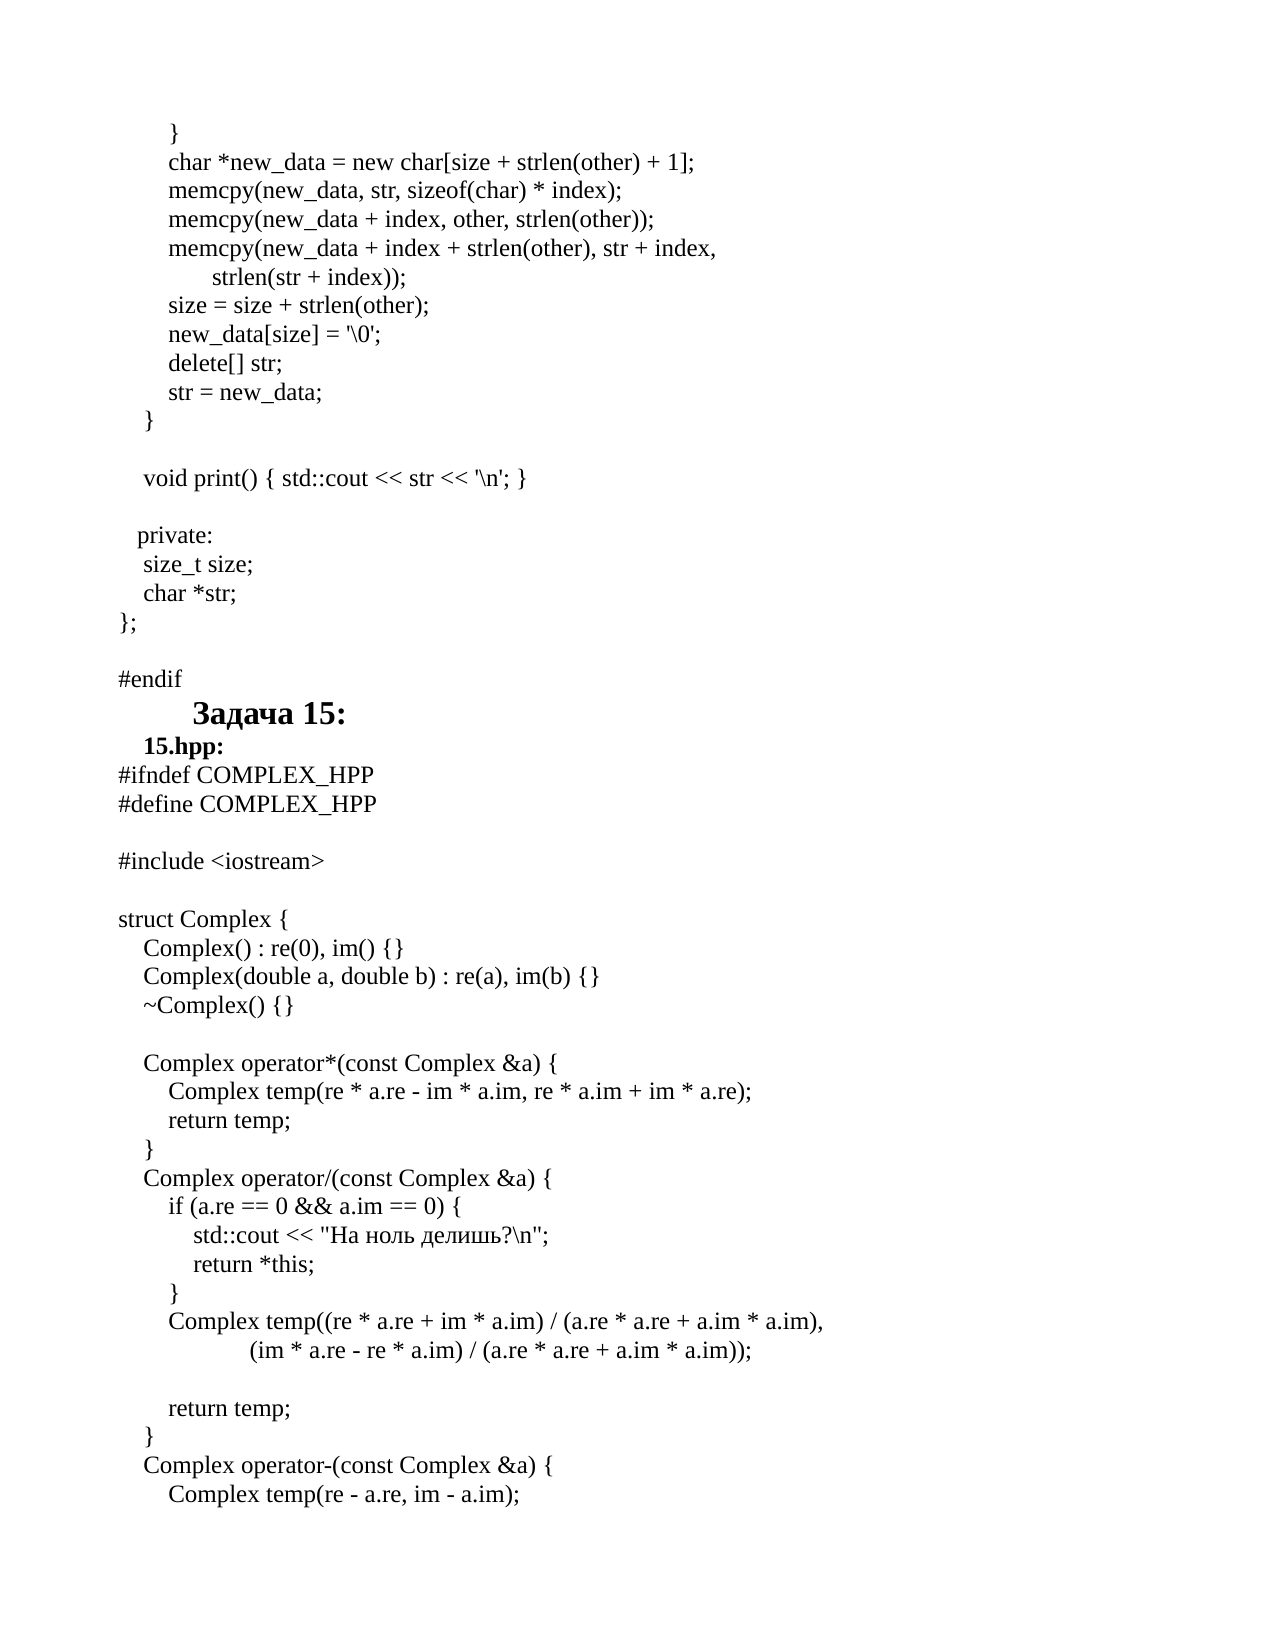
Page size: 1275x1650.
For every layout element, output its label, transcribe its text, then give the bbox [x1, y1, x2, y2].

text Complex operator-(const Complex &a) { [118, 1450, 1157, 1479]
text memcpy(new_data + index + strlen(other), str + index, [118, 233, 1157, 262]
text Complex operator/(const Complex &a) { [118, 1163, 1157, 1191]
text memcpy(new_data, str, sizeof(char) * index); [118, 176, 1157, 204]
text return temp; [118, 1393, 1157, 1421]
text memcpy(new_data + index, other, strlen(other)); [118, 204, 1157, 233]
text size = size + strlen(other); [118, 291, 1157, 319]
text char *new_data = new char[size + strlen(other) + 1]; [118, 147, 1157, 176]
text Complex(double a, double b) : re(a), im(b) {} [118, 961, 1157, 990]
text void print() { std::cout << str << '\n'; } [118, 463, 1157, 492]
text new_data[size] = '\0'; [118, 319, 1157, 348]
text delete[] str; [118, 348, 1157, 377]
text Complex temp(re - a.re, im - a.im); [118, 1479, 1157, 1508]
text private: [118, 521, 1157, 549]
text char *str; [118, 578, 1157, 607]
text } [118, 118, 1157, 147]
text (im * a.re - re * a.im) / (a.re * a.re + a.im * a.im)); [118, 1335, 1157, 1364]
text Complex() : re(0), im() {} [118, 933, 1157, 961]
text #ifndef COMPLEX_HPP [118, 760, 1157, 789]
text size_t size; [118, 549, 1157, 578]
text #include <iostream> [118, 846, 1157, 875]
text 15.hpp: [118, 731, 1157, 760]
text #define COMPLEX_HPP [118, 789, 1157, 818]
text Complex temp(re * a.re - im * a.im, re * a.im + im * a.re); [118, 1076, 1157, 1105]
text #endif [118, 664, 1157, 693]
text str = new_data; [118, 377, 1157, 406]
text } [118, 406, 1157, 434]
text Задача 15: [118, 693, 1157, 731]
text }; [118, 607, 1157, 636]
text std::cout << "На ноль делишь?\n"; [118, 1220, 1157, 1249]
text } [118, 1134, 1157, 1163]
text return temp; [118, 1105, 1157, 1134]
text Complex operator*(const Complex &a) { [118, 1048, 1157, 1076]
text if (a.re == 0 && a.im == 0) { [118, 1191, 1157, 1220]
text return *this; [118, 1249, 1157, 1278]
text ~Complex() {} [118, 990, 1157, 1019]
text } [118, 1278, 1157, 1306]
text } [118, 1421, 1157, 1450]
text Complex temp((re * a.re + im * a.im) / (a.re * a.re + a.im * a.im), [118, 1306, 1157, 1335]
text struct Complex { [118, 904, 1157, 933]
text strlen(str + index)); [118, 262, 1157, 291]
